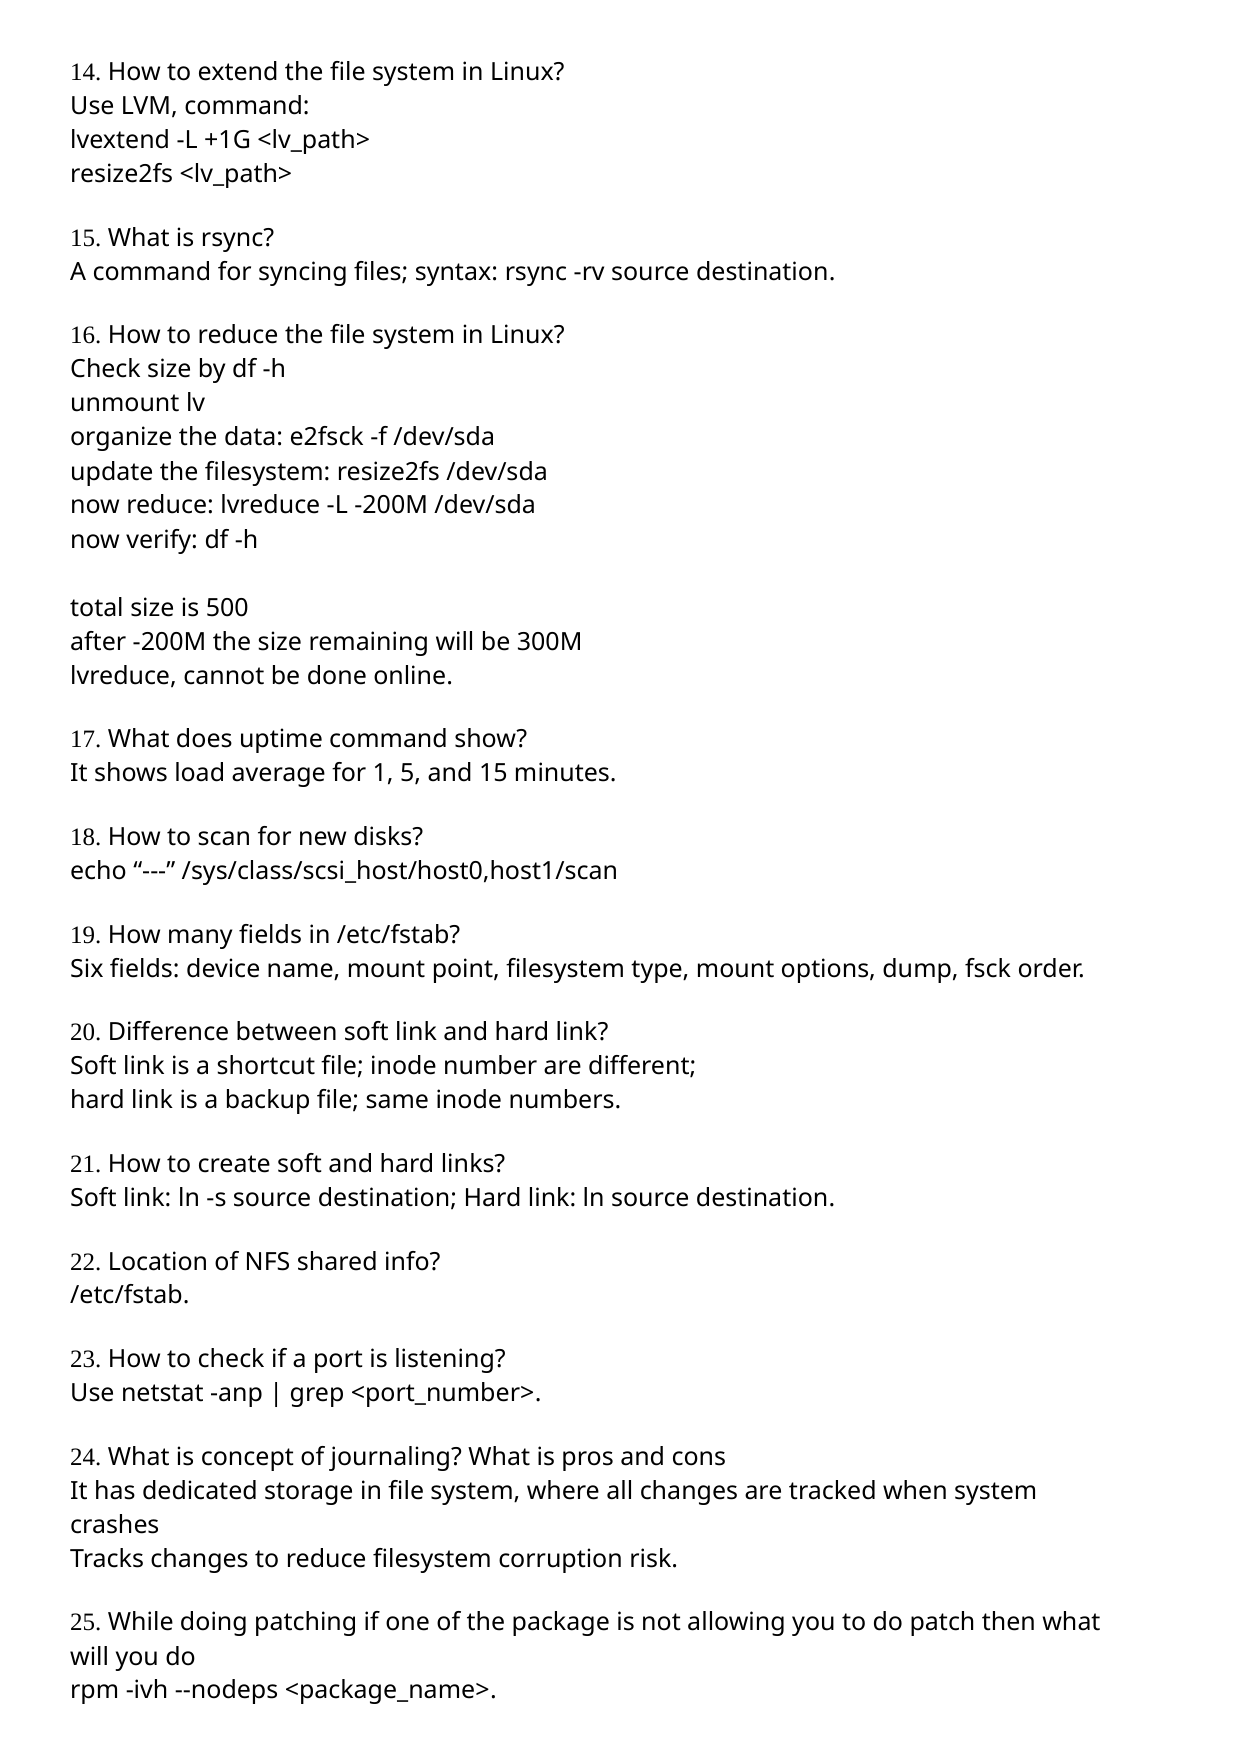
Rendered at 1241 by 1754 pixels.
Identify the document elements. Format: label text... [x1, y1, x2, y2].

list What is concept of journaling? What is pros and cons It has dedicated storage in file system, where all changes are tracked when system crashes Tracks changes to reduce filesystem corruption risk. [70, 1438, 1129, 1574]
list What is rsync? A command for syncing files; syntax: rsync -rv source destination. [70, 219, 1129, 287]
list Location of NFS shared info? /etc/fstab. [70, 1243, 1129, 1311]
list What does uptime command show? It shows load average for 1, 5, and 15 minutes. [70, 721, 1129, 789]
list How many fields in /etc/fstab? Six fields: device name, mount point, filesystem type, mount options, dump, fsck order. [70, 916, 1129, 984]
list How to check if a port is listening? Use netstat -anp | grep <port_number>. [70, 1341, 1129, 1409]
list How to create soft and hard links? Soft link: ln -s source destination; Hard link: ln source destination. [70, 1146, 1129, 1214]
list How to scan for new disks? echo “---” /sys/class/scsi_host/host0,host1/scan [70, 819, 1129, 887]
list How to extend the file system in Linux? Use LVM, command: lvextend -L +1G <lv_path> resize2fs <lv_path> [70, 53, 1129, 190]
list While doing patching if one of the package is not allowing you to do patch then what will you do rpm -ivh --nodeps <package_name>. [70, 1604, 1129, 1706]
list Difference between soft link and hard link? Soft link is a shortcut file; inode number are different; hard link is a backup file; same inode numbers. [70, 1014, 1129, 1116]
list How to reduce the file system in Linux? Check size by df -h unmount lv organize the data: e2fsck -f /dev/sda update the filesystem: resize2fs /dev/sda now reduce: lvreduce -L -200M /dev/sda now verify: df -h total size is 500 after -200M the size remaining will be 300M lvreduce, cannot be done online. [70, 317, 1129, 692]
